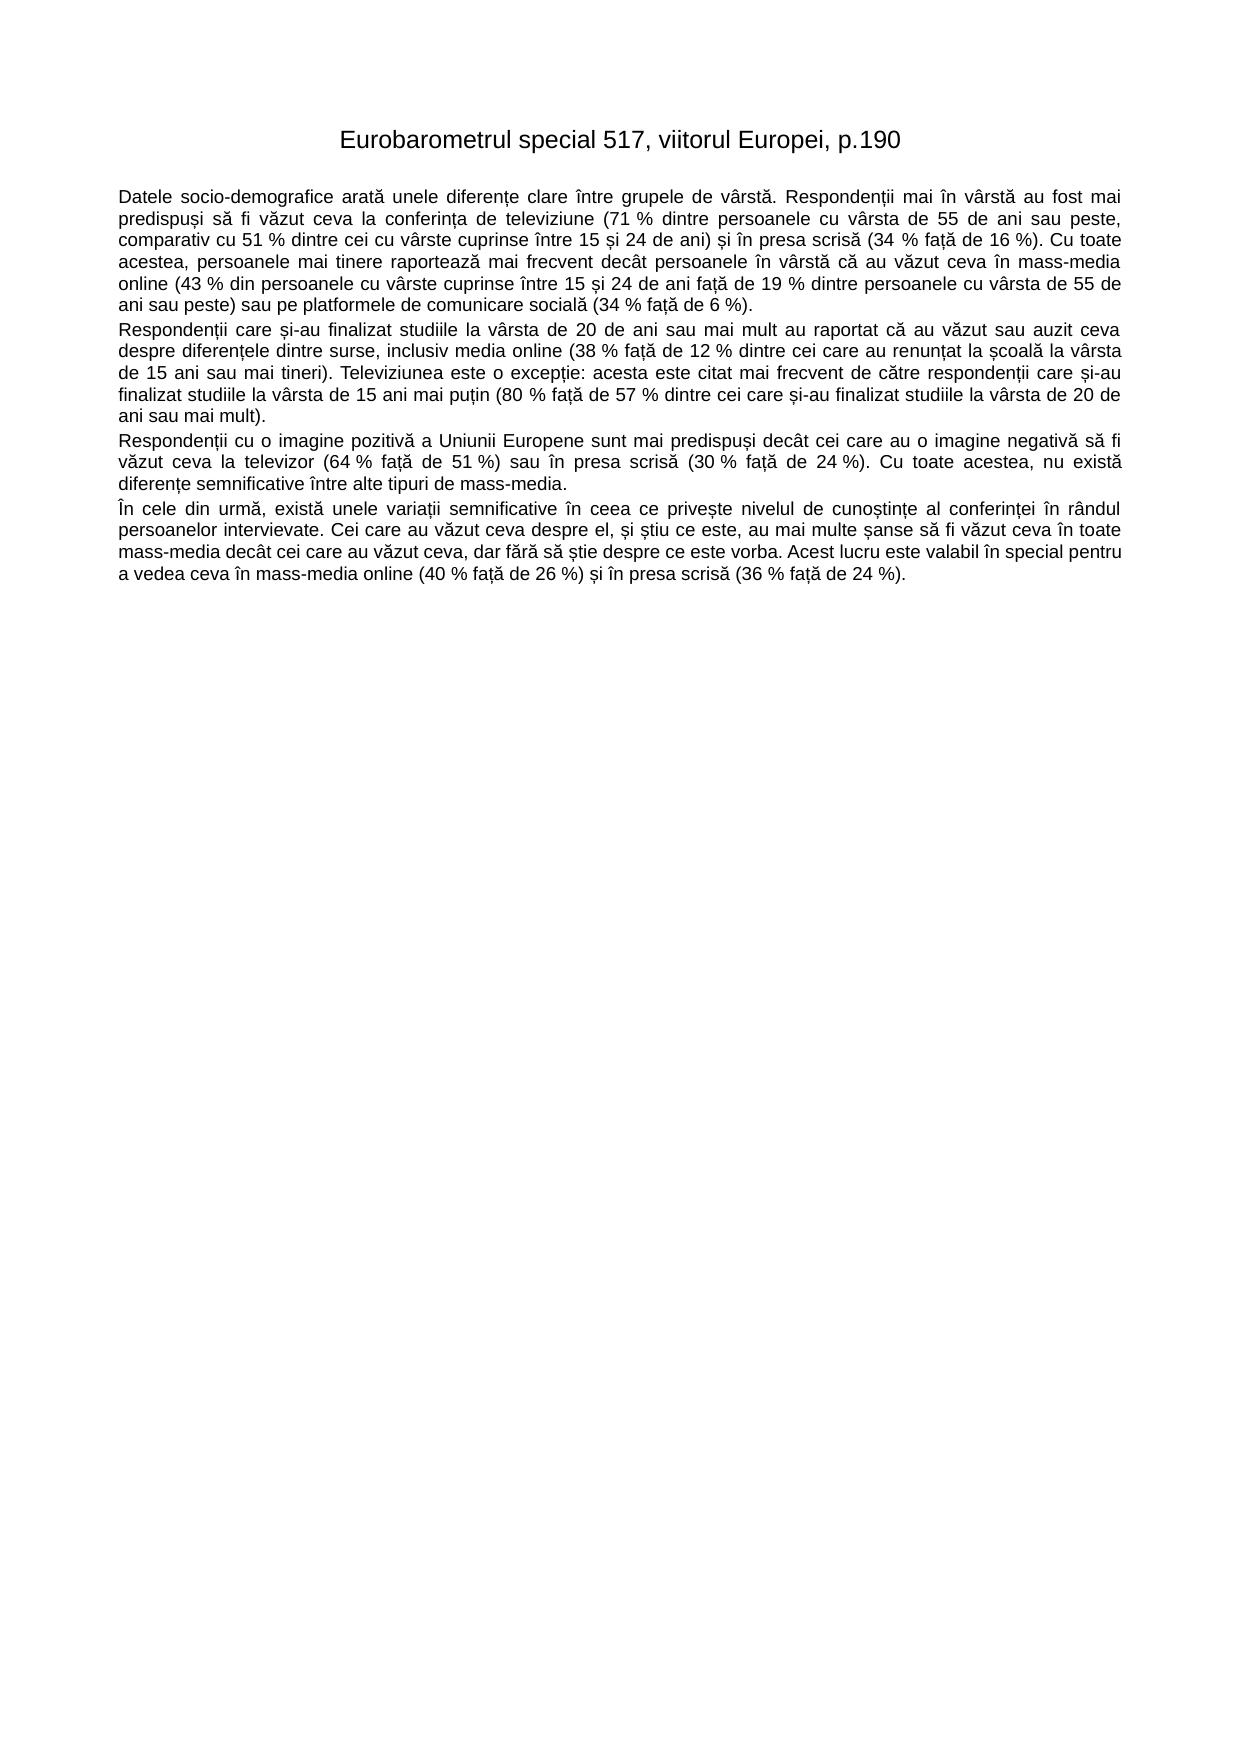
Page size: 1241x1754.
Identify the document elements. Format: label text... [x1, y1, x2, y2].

text În cele din urmă, există unele variații semnificative în ceea ce privește nivelul de cunoștințe al conferinței în rândul persoanelor intervievate. Cei care au văzut ceva despre el, și știu ce este, au mai multe șanse să fi văzut ceva în toate mass-media decât cei care au văzut ceva, dar fără să știe despre ce este vorba. Acest lucru este valabil în special pentru a vedea ceva în mass-media online (40 % față de 26 %) și în presa scrisă (36 % față de 24 %). [118, 498, 1122, 584]
text Respondenții care și-au finalizat studiile la vârsta de 20 de ani sau mai mult au raportat că au văzut sau auzit ceva despre diferențele dintre surse, inclusiv media online (38 % față de 12 % dintre cei care au renunțat la școală la vârsta de 15 ani sau mai tineri). Televiziunea este o excepție: acesta este citat mai frecvent de către respondenții care și-au finalizat studiile la vârsta de 15 ani mai puțin (80 % față de 57 % dintre cei care și-au finalizat studiile la vârsta de 20 de ani sau mai mult). [118, 319, 1122, 426]
text Respondenții cu o imagine pozitivă a Uniunii Europene sunt mai predispuși decât cei care au o imagine negativă să fi văzut ceva la televizor (64 % față de 51 %) sau în presa scrisă (30 % față de 24 %). Cu toate acestea, nu există diferențe semnificative între alte tipuri de mass-media. [118, 430, 1122, 494]
text Datele socio-demografice arată unele diferențe clare între grupele de vârstă. Respondenții mai în vârstă au fost mai predispuși să fi văzut ceva la conferința de televiziune (71 % dintre persoanele cu vârsta de 55 de ani sau peste, comparativ cu 51 % dintre cei cu vârste cuprinse între 15 și 24 de ani) și în presa scrisă (34 % față de 16 %). Cu toate acestea, persoanele mai tinere raportează mai frecvent decât persoanele în vârstă că au văzut ceva în mass-media online (43 % din persoanele cu vârste cuprinse între 15 și 24 de ani față de 19 % dintre persoanele cu vârsta de 55 de ani sau peste) sau pe platformele de comunicare socială (34 % față de 6 %). [118, 186, 1122, 315]
